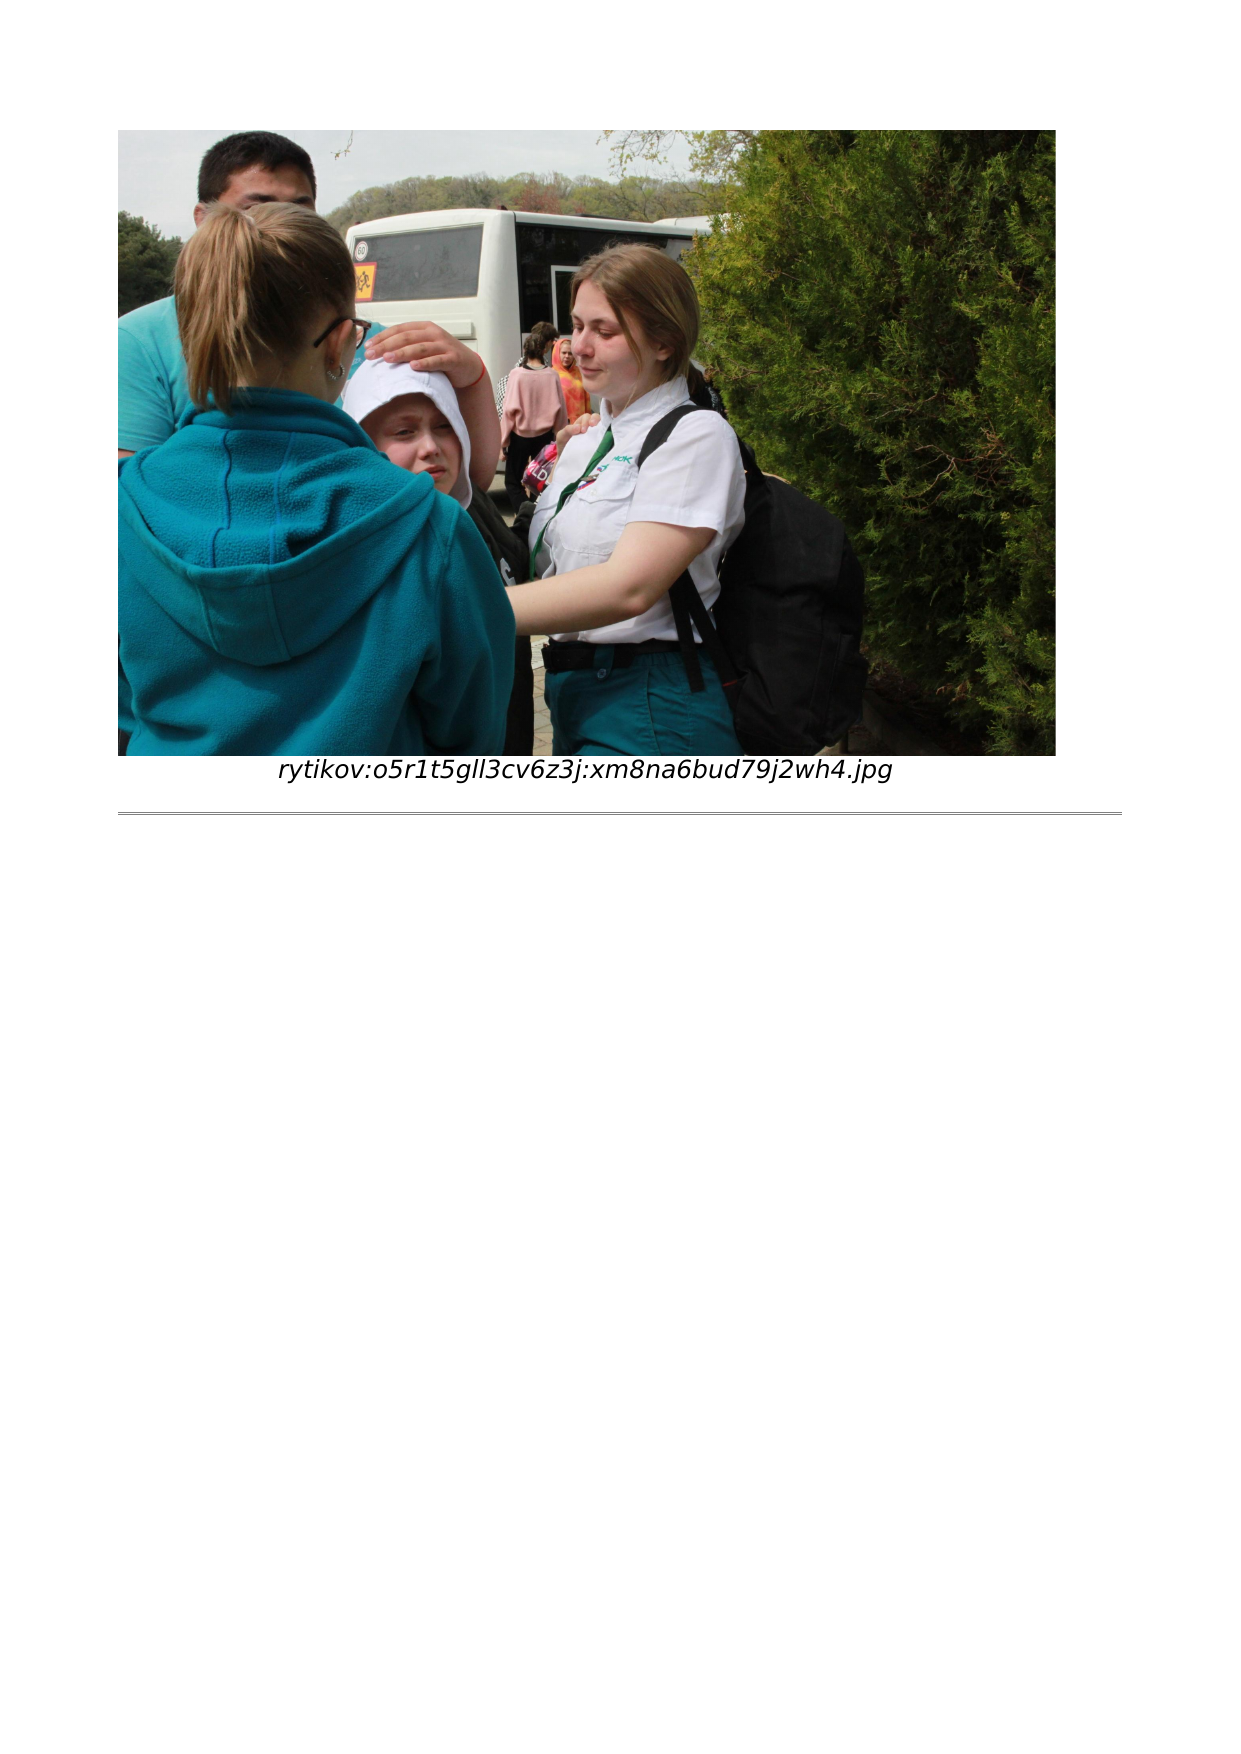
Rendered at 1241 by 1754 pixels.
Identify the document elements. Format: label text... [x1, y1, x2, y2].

picture [172, 631, 186, 645]
picture [326, 476, 337, 484]
picture [210, 673, 218, 679]
picture [277, 696, 318, 722]
picture [167, 699, 174, 705]
picture [300, 483, 315, 491]
picture [323, 746, 333, 751]
picture [283, 467, 301, 479]
picture [214, 713, 223, 721]
picture [230, 526, 268, 538]
picture [304, 680, 319, 695]
picture [218, 531, 224, 538]
picture [342, 688, 350, 697]
picture [205, 449, 213, 456]
picture [281, 562, 292, 566]
picture [357, 511, 375, 522]
picture [319, 486, 328, 494]
picture [352, 672, 358, 679]
picture [343, 473, 360, 482]
picture [193, 720, 221, 756]
picture [118, 588, 124, 600]
picture [286, 428, 326, 436]
picture [450, 560, 466, 579]
text rytikov:o5r1t5gll3cv6z3j:xm8na6bud79j2wh4.jpg [118, 756, 1056, 785]
picture [176, 509, 222, 538]
picture [281, 711, 335, 756]
picture [126, 627, 132, 634]
picture [348, 740, 355, 747]
picture [440, 542, 445, 551]
picture [178, 739, 193, 756]
picture [431, 559, 446, 575]
picture [118, 130, 1056, 756]
picture [223, 687, 235, 700]
picture [329, 433, 364, 448]
picture [139, 649, 147, 657]
picture [349, 424, 356, 432]
picture [377, 502, 385, 514]
picture [233, 473, 271, 486]
picture [331, 695, 345, 707]
picture [216, 714, 289, 756]
picture [415, 517, 432, 545]
picture [353, 732, 360, 738]
picture [228, 679, 241, 688]
picture [169, 655, 176, 663]
